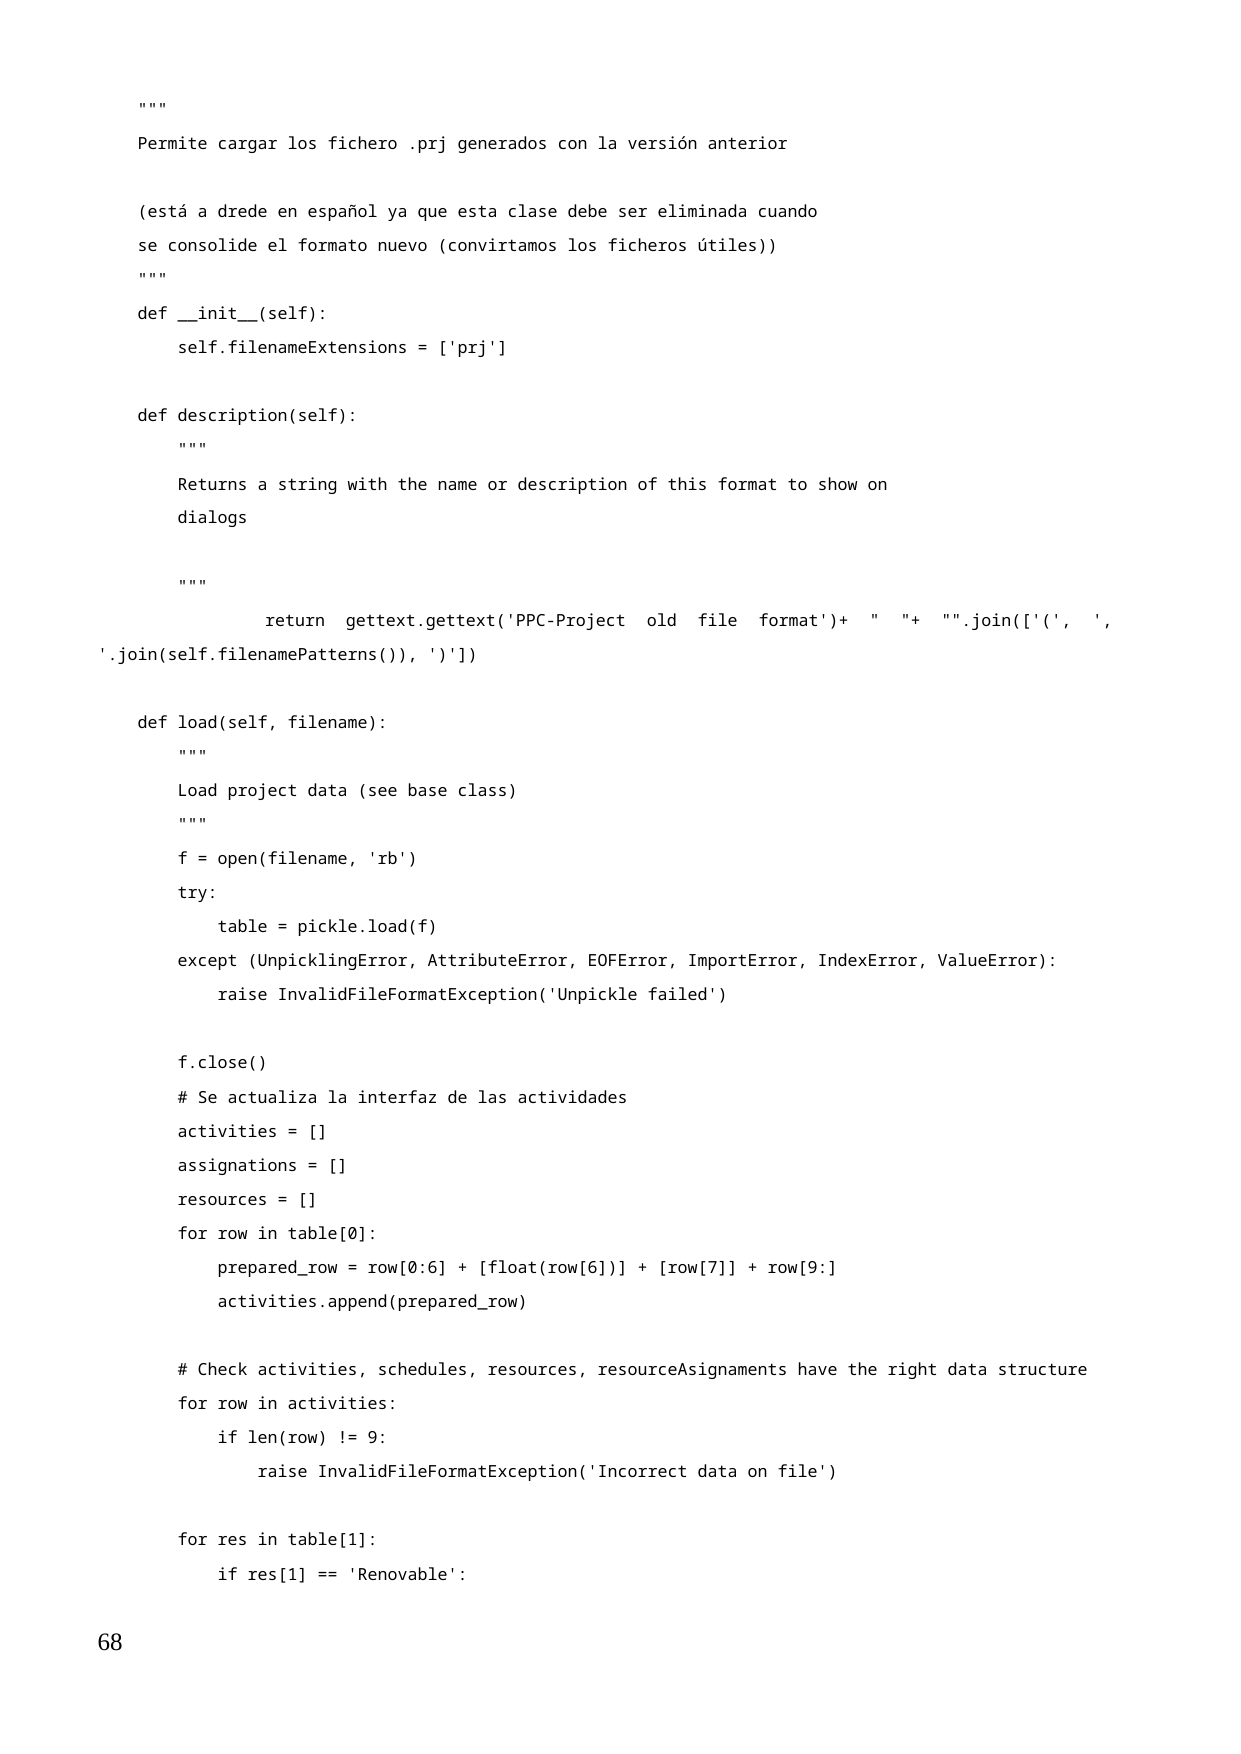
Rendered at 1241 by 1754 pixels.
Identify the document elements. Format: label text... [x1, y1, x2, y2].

text (está a drede en español ya que esta clase debe ser eliminada cuando [97, 199, 1113, 222]
text """ [97, 744, 1113, 767]
text def __init__(self): [97, 302, 1113, 324]
text """ [97, 813, 1113, 835]
text return gettext.gettext('PPC-Project old file format')+ " "+ "".join(['(', ', '.join(self.filenamePatterns()), ')']) [97, 608, 1113, 665]
text """ [97, 97, 1113, 120]
text if res[1] == 'Renovable': [97, 1562, 1113, 1585]
text for row in activities: [97, 1392, 1113, 1414]
text activities = [] [97, 1119, 1113, 1142]
text except (UnpicklingError, AttributeError, EOFError, ImportError, IndexError, ValueError): [97, 949, 1113, 972]
text # Check activities, schedules, resources, resourceAsignaments have the right data structure [97, 1358, 1113, 1380]
text dialogs [97, 506, 1113, 529]
text def load(self, filename): [97, 711, 1113, 733]
text def description(self): [97, 404, 1113, 427]
text try: [97, 881, 1113, 903]
text Permite cargar los fichero .prj generados con la versión anterior [97, 131, 1113, 154]
text """ [97, 574, 1113, 597]
text f = open(filename, 'rb') [97, 847, 1113, 869]
text raise InvalidFileFormatException('Incorrect data on file') [97, 1460, 1113, 1483]
text raise InvalidFileFormatException('Unpickle failed') [97, 983, 1113, 1006]
text table = pickle.load(f) [97, 915, 1113, 938]
text """ [97, 268, 1113, 290]
text self.filenameExtensions = ['prj'] [97, 336, 1113, 358]
text f.close() [97, 1051, 1113, 1074]
text activities.append(prepared_row) [97, 1289, 1113, 1312]
text prepared_row = row[0:6] + [float(row[6])] + [row[7]] + row[9:] [97, 1256, 1113, 1278]
text for row in table[0]: [97, 1221, 1113, 1244]
text for res in table[1]: [97, 1528, 1113, 1551]
text se consolide el formato nuevo (convirtamos los ficheros útiles)) [97, 234, 1113, 256]
text assignations = [] [97, 1153, 1113, 1176]
text """ [97, 438, 1113, 461]
text if len(row) != 9: [97, 1426, 1113, 1448]
text Returns a string with the name or description of this format to show on [97, 472, 1113, 495]
text # Se actualiza la interfaz de las actividades [97, 1085, 1113, 1108]
text Load project data (see base class) [97, 779, 1113, 801]
text resources = [] [97, 1187, 1113, 1210]
